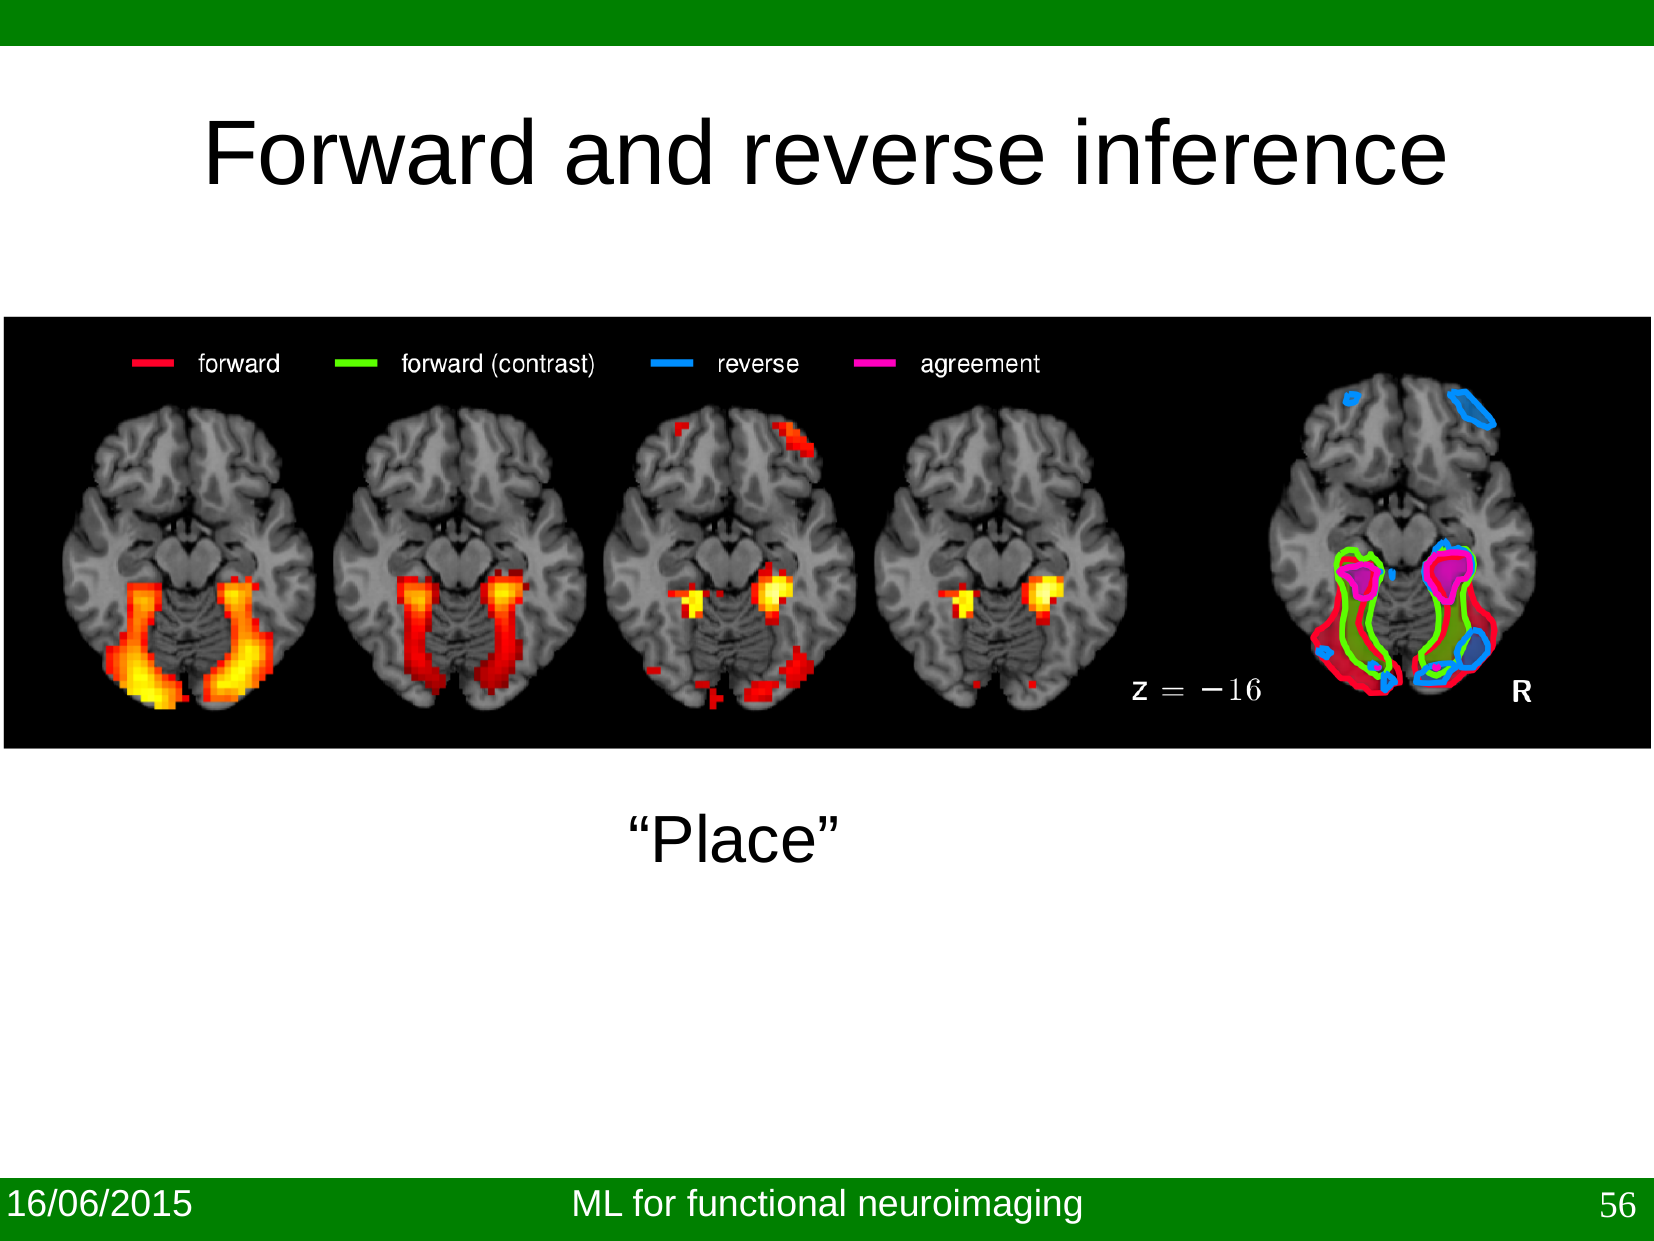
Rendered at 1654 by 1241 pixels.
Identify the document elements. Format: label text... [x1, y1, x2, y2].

title Forward and reverse inference [82, 49, 1571, 257]
text_box “Place” [613, 795, 856, 885]
picture [1, 314, 1652, 751]
